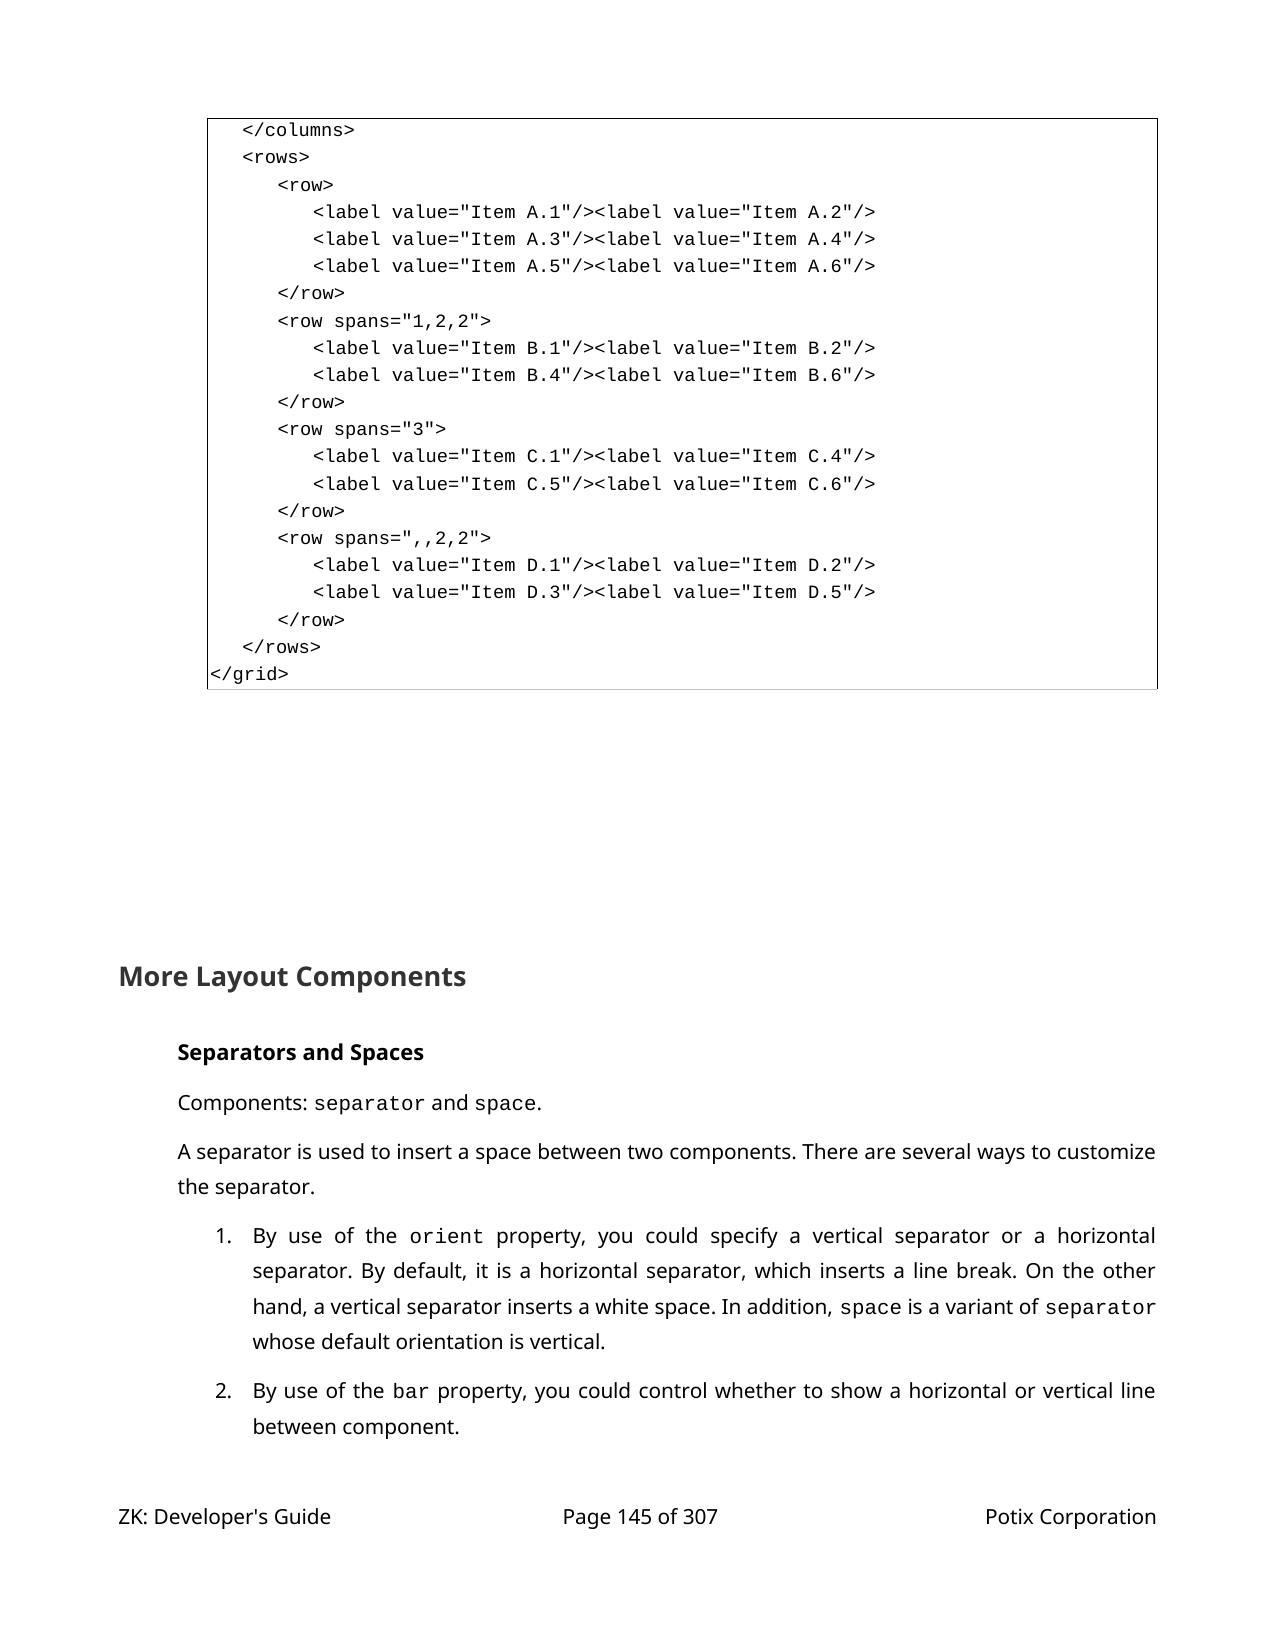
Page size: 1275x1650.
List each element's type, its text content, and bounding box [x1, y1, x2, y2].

text </row> [208, 499, 1157, 523]
text <rows> [208, 145, 1157, 169]
text <label value="Item C.5"/><label value="Item C.6"/> [208, 472, 1157, 496]
text <row> [208, 172, 1157, 197]
text </row> [208, 281, 1157, 306]
list By use of the orient property, you could specify a vertical separator or a horizontal separator. By default, it is a horizontal separator, which inserts a line break. On the other hand, a vertical separator inserts a white space. In addition, space is a variant of separator whose default orientation is vertical. [215, 1221, 1157, 1356]
text </rows> [208, 635, 1157, 659]
text <label value="Item D.1"/><label value="Item D.2"/> [208, 553, 1157, 577]
text </columns> [208, 119, 1157, 142]
text <label value="Item A.1"/><label value="Item A.2"/> [208, 200, 1157, 224]
text </grid> [208, 662, 1157, 689]
text <label value="Item D.3"/><label value="Item D.5"/> [208, 580, 1157, 604]
text <label value="Item A.5"/><label value="Item A.6"/> [208, 254, 1157, 278]
text </row> [208, 607, 1157, 632]
list By use of the bar property, you could control whether to show a horizontal or vertical line between component. [215, 1376, 1157, 1440]
text A separator is used to insert a space between two components. There are several ways to customize the separator. [177, 1137, 1157, 1201]
text <label value="Item A.3"/><label value="Item A.4"/> [208, 227, 1157, 251]
text <label value="Item B.4"/><label value="Item B.6"/> [208, 363, 1157, 387]
text Components: separator and space. [177, 1088, 1157, 1116]
subtitle Separators and Spaces [177, 1037, 1157, 1067]
text <row spans=",,2,2"> [208, 526, 1157, 550]
text <label value="Item B.1"/><label value="Item B.2"/> [208, 336, 1157, 360]
text <row spans="1,2,2"> [208, 308, 1157, 333]
text <label value="Item C.1"/><label value="Item C.4"/> [208, 444, 1157, 469]
subtitle More Layout Components [118, 958, 1157, 995]
text </row> [208, 390, 1157, 414]
text <row spans="3"> [208, 417, 1157, 441]
